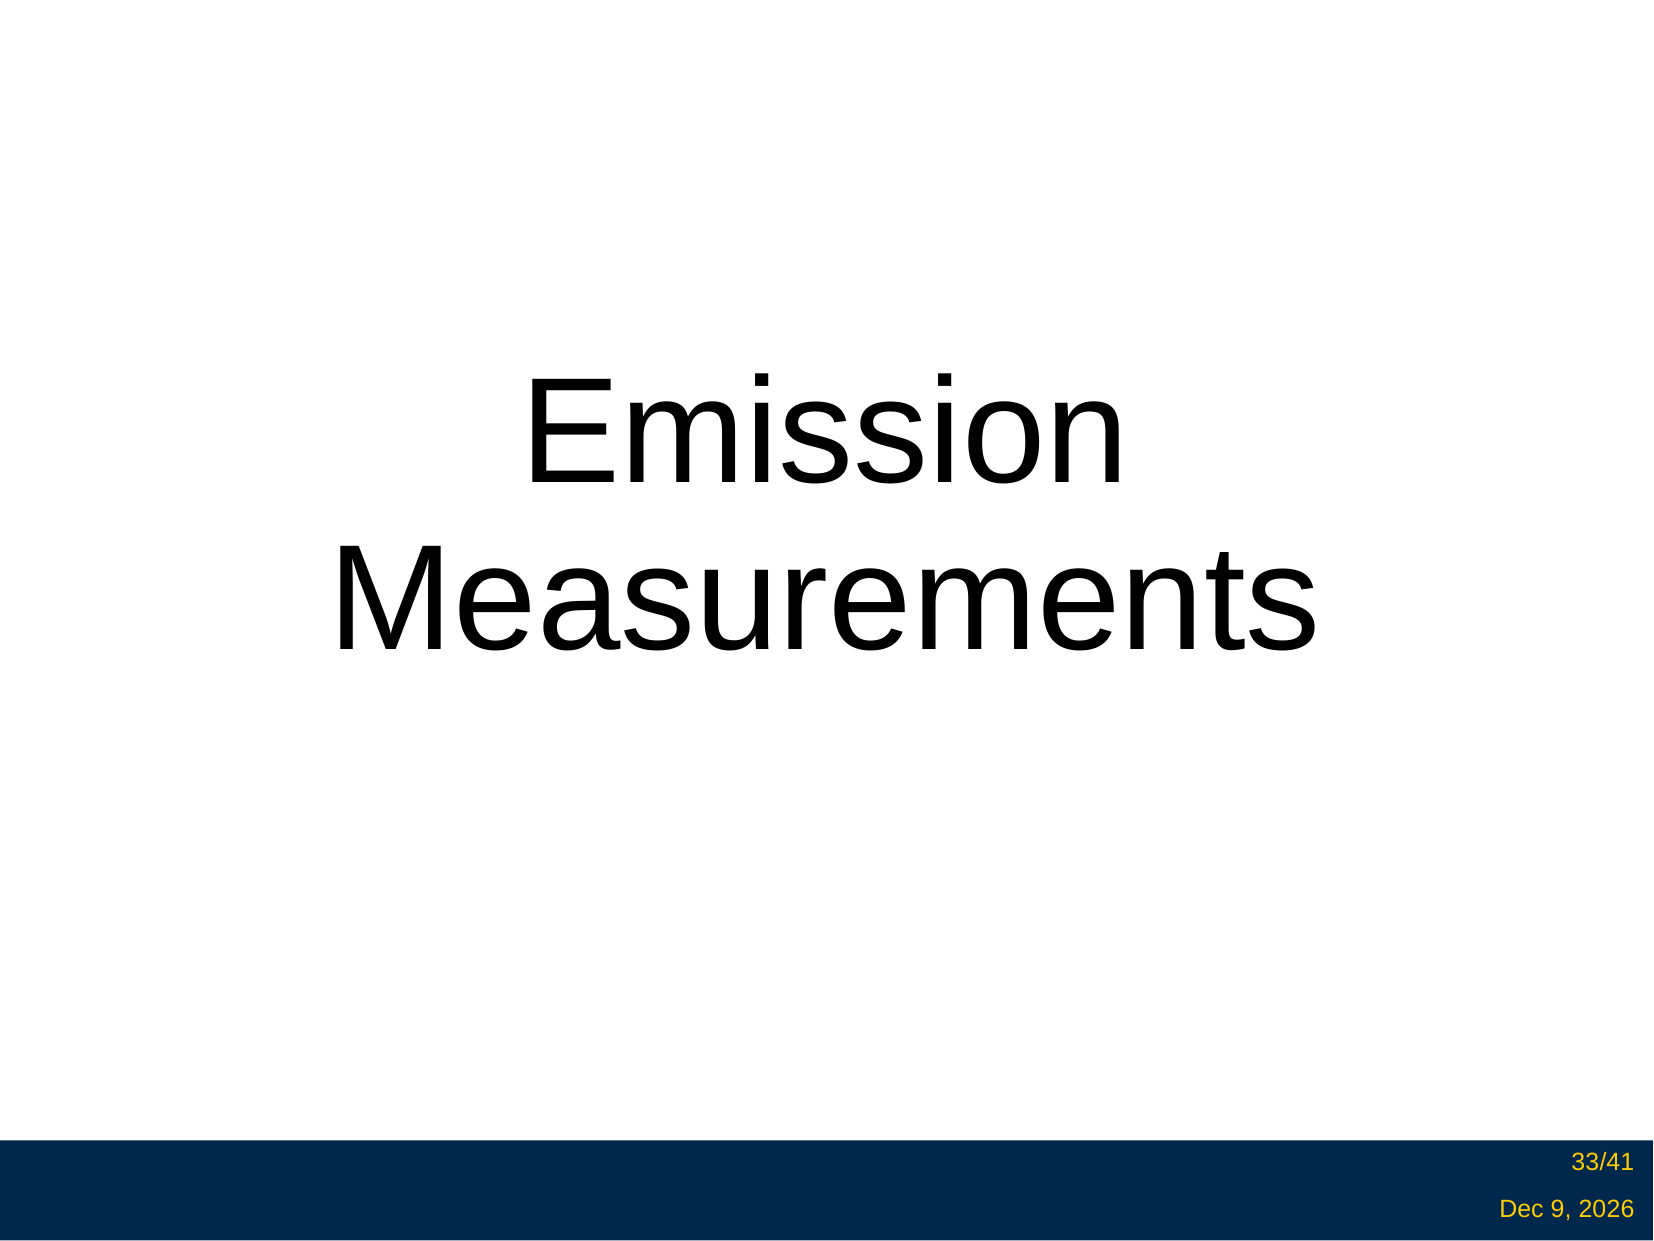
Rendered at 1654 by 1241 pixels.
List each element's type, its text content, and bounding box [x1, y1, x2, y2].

text_box Emission Measurements [313, 338, 1337, 784]
